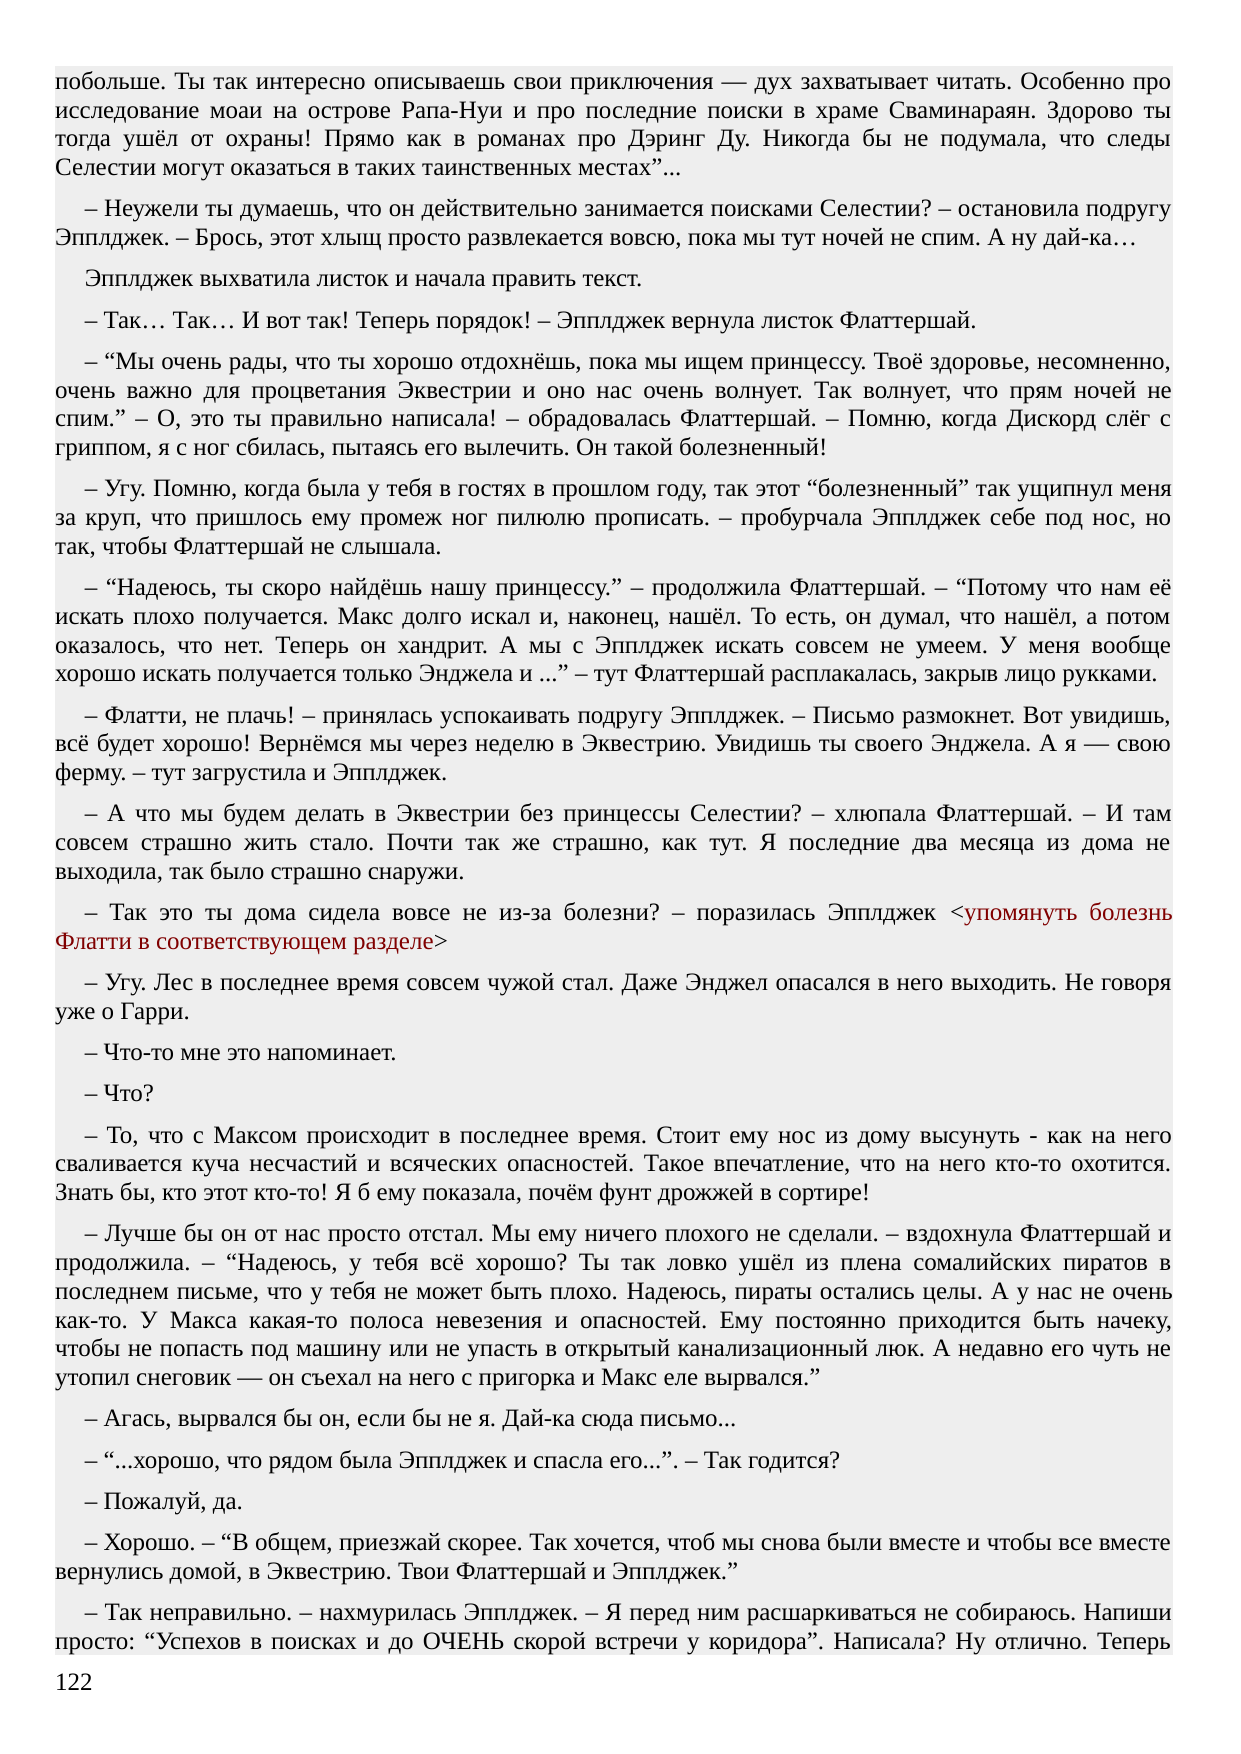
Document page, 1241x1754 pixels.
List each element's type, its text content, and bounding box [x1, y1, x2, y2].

text – “Надеюсь, ты скоро найдёшь нашу принцессу.” – продолжила Флаттершай. – “Потому что нам её искать плохо получается. Макс долго искал и, наконец, нашёл. То есть, он думал, что нашёл, а потом оказалось, что нет. Теперь он хандрит. А мы с Эпплджек искать совсем не умеем. У меня вообще хорошо искать получается только Энджела и ...” – тут Флаттершай расплакалась, закрыв лицо рукками. [55, 572, 1173, 687]
text – Агась, вырвался бы он, если бы не я. Дай-ка сюда письмо... [55, 1403, 1173, 1432]
text – Флатти, не плачь! – принялась успокаивать подругу Эпплджек. – Письмо размокнет. Вот увидишь, всё будет хорошо! Вернёмся мы через неделю в Эквестрию. Увидишь ты своего Энджела. А я — свою ферму. – тут загрустила и Эпплджек. [55, 700, 1173, 786]
text – Неужели ты думаешь, что он действительно занимается поисками Селестии? – остановила подругу Эпплджек. – Брось, этот хлыщ просто развлекается вовсю, пока мы тут ночей не спим. А ну дай-ка… [55, 193, 1173, 251]
text – “...хорошо, что рядом была Эпплджек и спасла его...”. – Так годится? [55, 1445, 1173, 1473]
text – Так это ты дома сидела вовсе не из-за болезни? – поразилась Эпплджек <упомянуть болезнь Флатти в соответствующем разделе> [55, 897, 1173, 955]
text – Так… Так… И вот так! Теперь порядок! – Эпплджек вернула листок Флаттершай. [55, 305, 1173, 333]
text Эпплджек выхватила листок и начала править текст. [55, 263, 1173, 292]
text – А что мы будем делать в Эквестрии без принцессы Селестии? – хлюпала Флаттершай. – И там совсем страшно жить стало. Почти так же страшно, как тут. Я последние два месяца из дома не выходила, так было страшно снаружи. [55, 798, 1173, 885]
text – Угу. Помню, когда была у тебя в гостях в прошлом году, так этот “болезненный” так ущипнул меня за круп, что пришлось ему промеж ног пилюлю прописать. – пробурчала Эпплджек себе под нос, но так, чтобы Флаттершай не слышала. [55, 473, 1173, 560]
text – Лучше бы он от нас просто отстал. Мы ему ничего плохого не сделали. – вздохнула Флаттершай и продолжила. – “Надеюсь, у тебя всё хорошо? Ты так ловко ушёл из плена сомалийских пиратов в последнем письме, что у тебя не может быть плохо. Надеюсь, пираты остались целы. А у нас не очень как-то. У Макса какая-то полоса невезения и опасностей. Ему постоянно приходится быть начеку, чтобы не попасть под машину или не упасть в открытый канализационный люк. А недавно его чуть не утопил снеговик — он съехал на него с пригорка и Макс еле вырвался.” [55, 1218, 1173, 1391]
text – Угу. Лес в последнее время совсем чужой стал. Даже Энджел опасался в него выходить. Не говоря уже о Гарри. [55, 967, 1173, 1025]
text – Так неправильно. – нахмурилась Эпплджек. – Я перед ним расшаркиваться не собираюсь. Напиши просто: “Успехов в поисках и до ОЧЕНЬ скорой встречи у коридора”. Написала? Ну отлично. Теперь [55, 1597, 1173, 1655]
text – Хорошо. – “В общем, приезжай скорее. Так хочется, чтоб мы снова были вместе и чтобы все вместе вернулись домой, в Эквестрию. Твои Флаттершай и Эпплджек.” [55, 1527, 1173, 1585]
text – То, что с Максом происходит в последнее время. Стоит ему нос из дому высунуть - как на него сваливается куча несчастий и всяческих опасностей. Такое впечатление, что на него кто-то охотится. Знать бы, кто этот кто-то! Я б ему показала, почём фунт дрожжей в сортире! [55, 1120, 1173, 1206]
text – “Мы очень рады, что ты хорошо отдохнёшь, пока мы ищем принцессу. Твоё здоровье, несомненно, очень важно для процветания Эквестрии и оно нас очень волнует. Так волнует, что прям ночей не спим.” – О, это ты правильно написала! – обрадовалась Флаттершай. – Помню, когда Дискорд слёг с гриппом, я с ног сбилась, пытаясь его вылечить. Он такой болезненный! [55, 346, 1173, 461]
text побольше. Ты так интересно описываешь свои приключения — дух захватывает читать. Особенно про исследование моаи на острове Рапа-Нуи и про последние поиски в храме Сваминараян. Здорово ты тогда ушёл от охраны! Прямо как в романах про Дэринг Ду. Никогда бы не подумала, что следы Селестии могут оказаться в таких таинственных местах”... [55, 66, 1173, 181]
text – Пожалуй, да. [55, 1486, 1173, 1515]
text – Что-то мне это напоминает. [55, 1037, 1173, 1066]
text – Что? [55, 1078, 1173, 1107]
